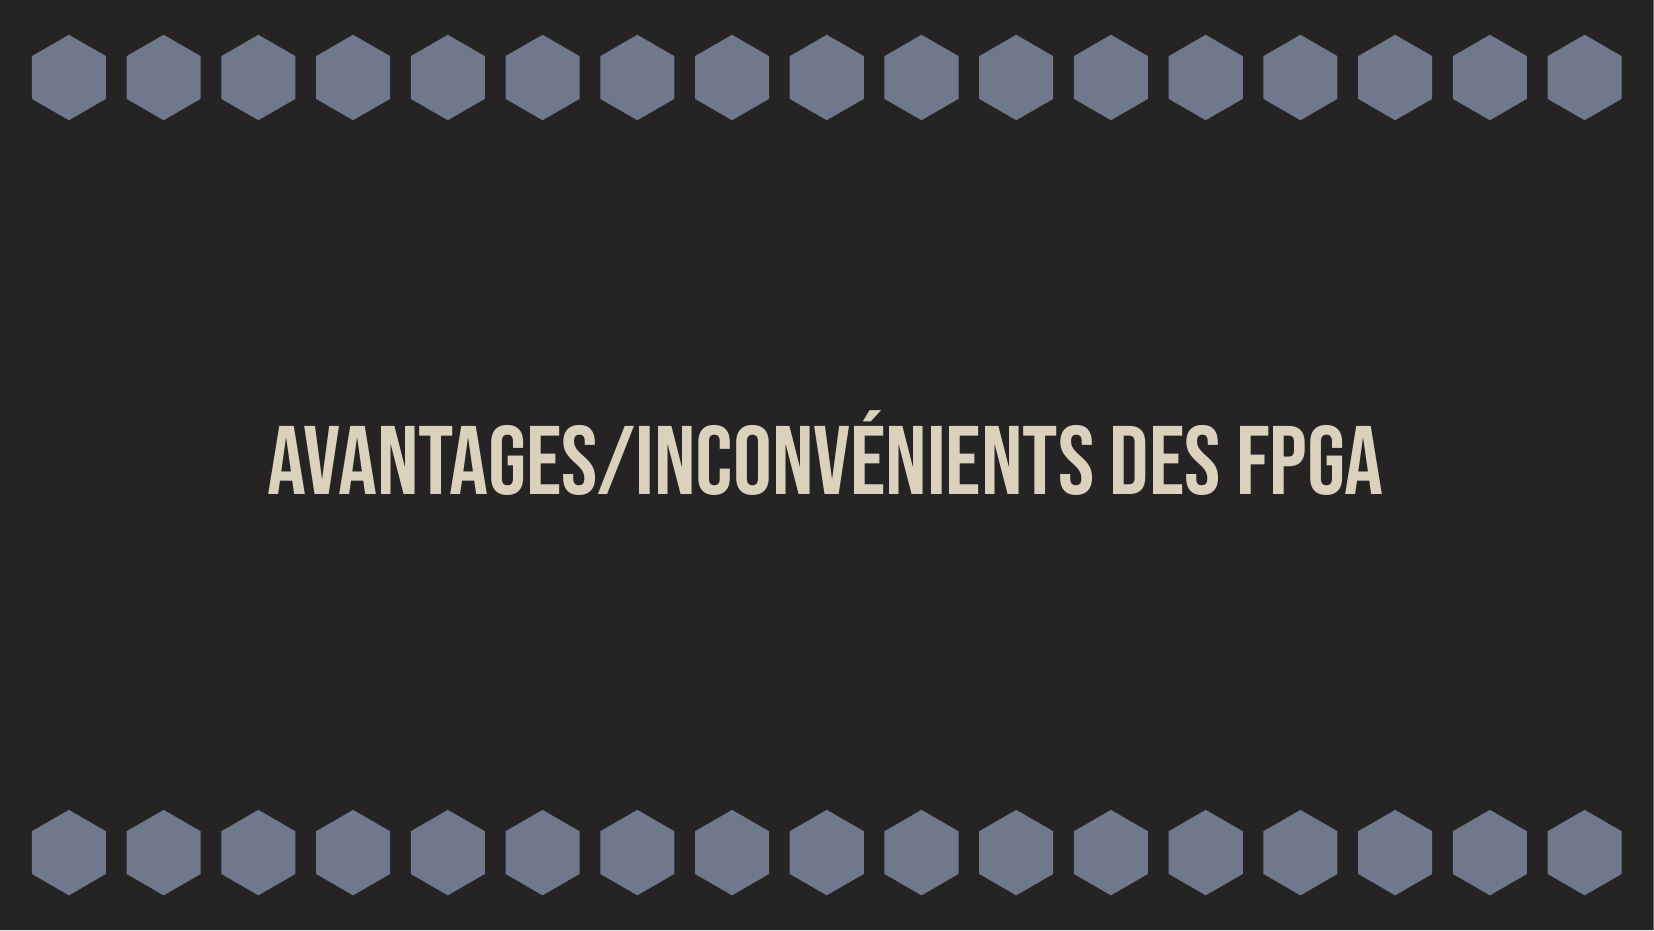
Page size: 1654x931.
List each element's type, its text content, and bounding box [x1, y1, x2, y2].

title Avantages/inconvénients des FPGA [67, 150, 1586, 781]
